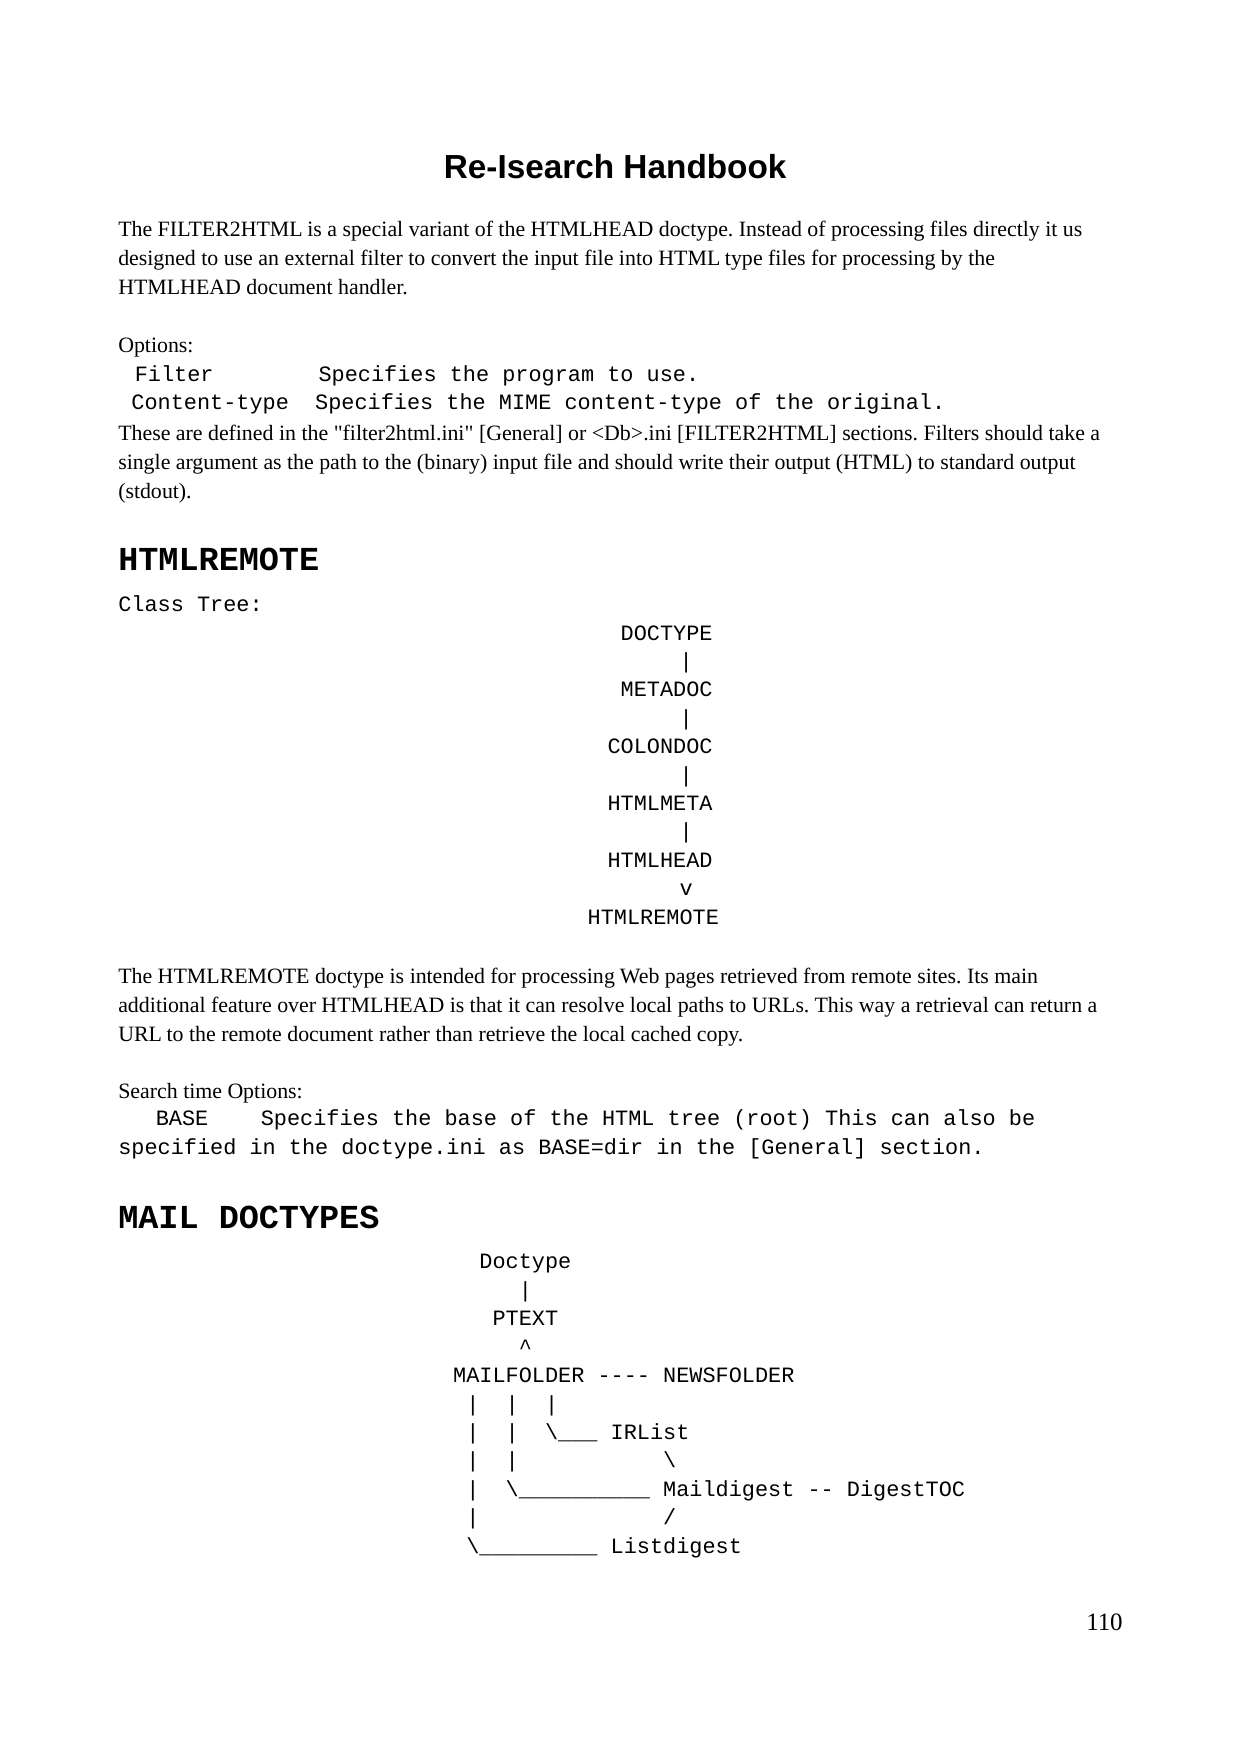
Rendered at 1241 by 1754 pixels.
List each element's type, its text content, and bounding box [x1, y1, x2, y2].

text Filter Specifies the program to use. [118, 361, 1122, 388]
text METADOC [118, 678, 1122, 703]
text | | \___ IRList [413, 1421, 1122, 1446]
text Options: [118, 332, 1122, 357]
text | [118, 764, 1122, 789]
text HTMLMETA [118, 792, 1122, 817]
subtitle MAIL DOCTYPES [118, 1200, 1122, 1238]
text | [118, 707, 1122, 732]
text Class Tree: [118, 593, 1122, 618]
text Search time Options: [118, 1078, 1122, 1104]
text | [118, 821, 1122, 846]
text \_________ Listdigest [413, 1535, 1122, 1560]
text | [413, 1279, 1122, 1304]
text BASE Specifies the base of the HTML tree (root) This can also be specified in the doctype.ini as BASE=dir in the [General] section. [118, 1107, 1122, 1161]
text ^ [413, 1336, 1122, 1361]
text The HTMLREMOTE doctype is intended for processing Web pages retrieved from remote sites. Its main additional feature over HTMLHEAD is that it can resolve local paths to URLs. This way a retrieval can return a URL to the remote document rather than retrieve the local cached copy. [118, 963, 1122, 1046]
text Doctype [413, 1251, 1122, 1275]
subtitle HTMLREMOTE [118, 543, 1122, 581]
text | [118, 650, 1122, 675]
text COLONDOC [118, 735, 1122, 760]
text HTMLHEAD [118, 849, 1122, 874]
text v [118, 878, 1122, 902]
text The FILTER2HTML is a special variant of the HTMLHEAD doctype. Instead of processing files directly it us designed to use an external filter to convert the input file into HTML type files for processing by the HTMLHEAD document handler. [118, 216, 1122, 299]
text Content-type Specifies the MIME content-type of the original. [118, 392, 1122, 416]
text | / [413, 1507, 1122, 1531]
text | | | [413, 1393, 1122, 1418]
text | \__________ Maildigest -- DigestTOC [413, 1478, 1122, 1503]
text MAILFOLDER ---- NEWSFOLDER [413, 1364, 1122, 1389]
text DOCTYPE [118, 622, 1122, 646]
text | | \ [413, 1450, 1122, 1474]
text These are defined in the "filter2html.ini" [General] or <Db>.ini [FILTER2HTML] sections. Filters should take a single argument as the path to the (binary) input file and should write their output (HTML) to standard output (stdout). [118, 420, 1122, 503]
text PTEXT [413, 1307, 1122, 1332]
text HTMLREMOTE [118, 906, 1122, 931]
